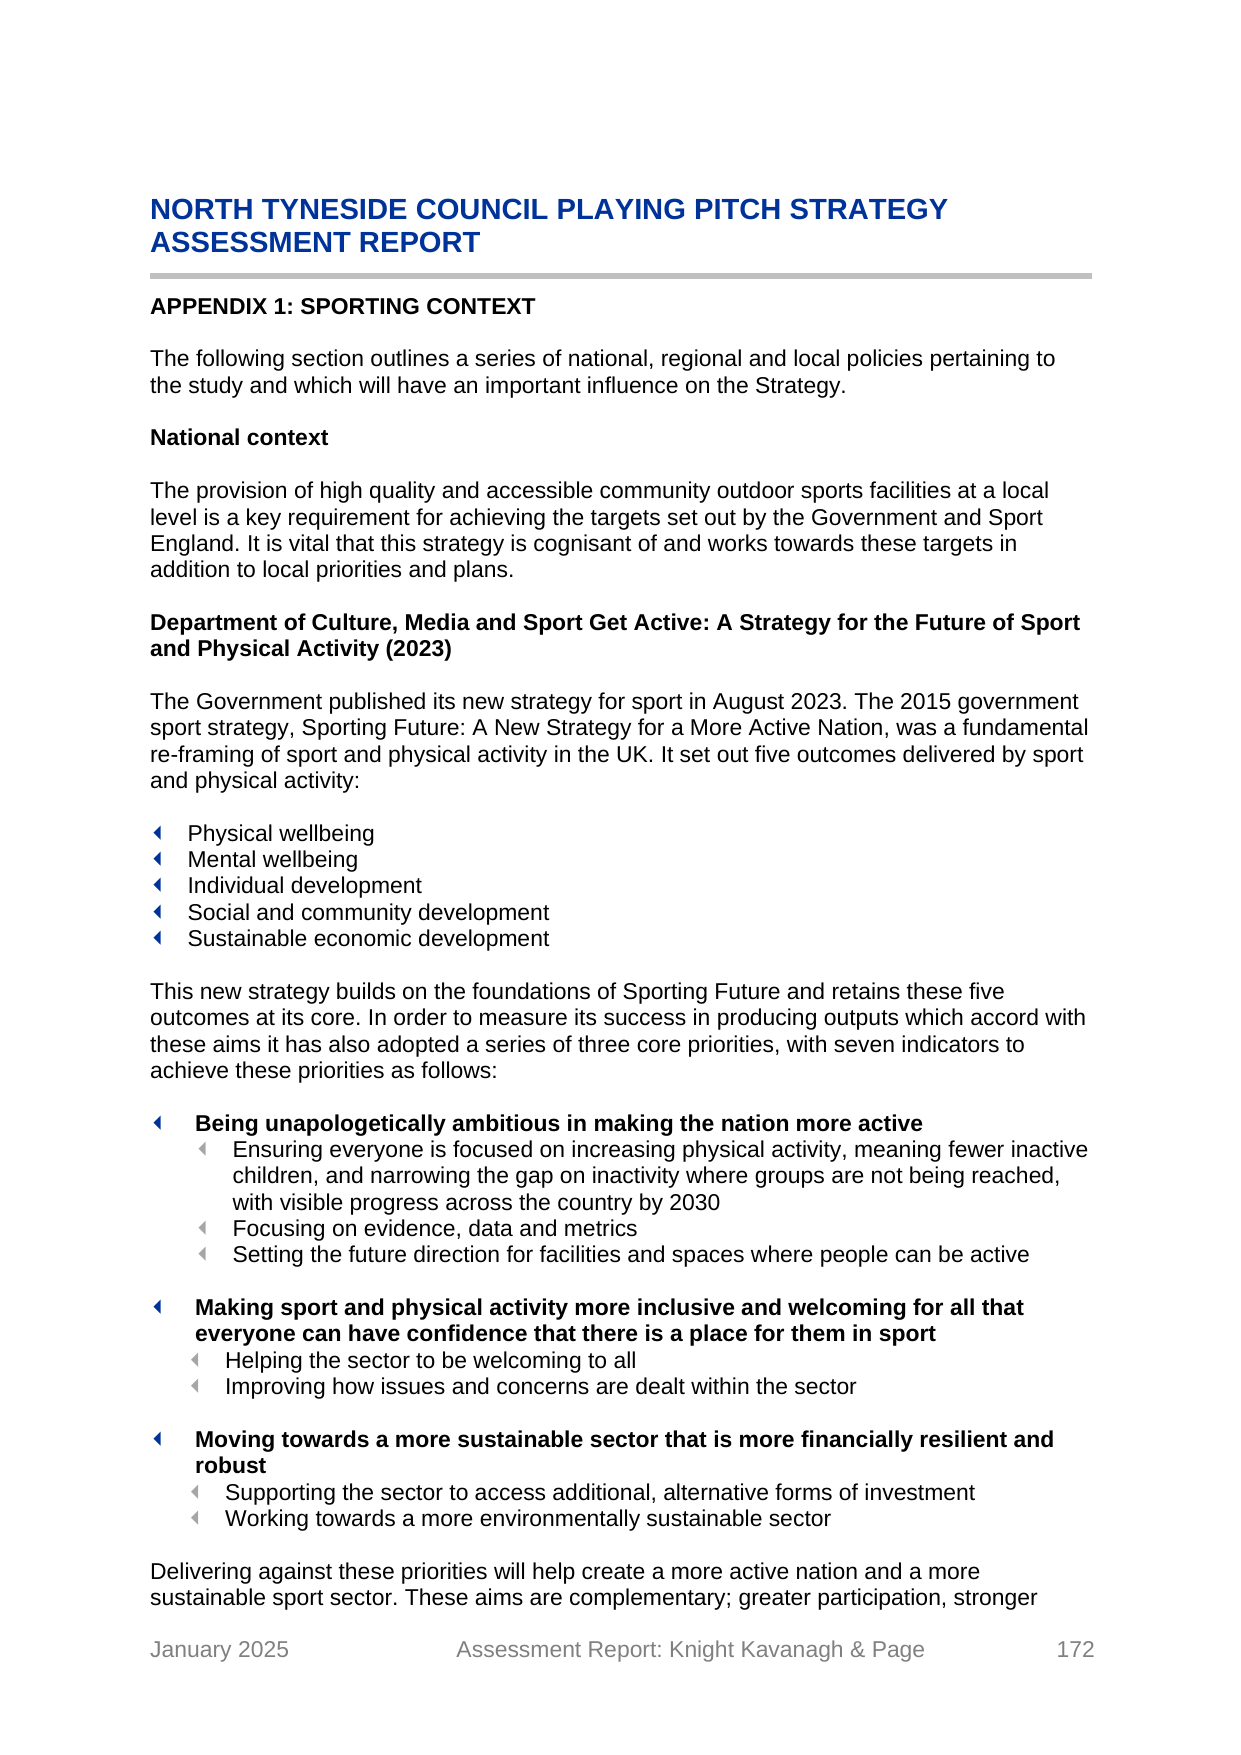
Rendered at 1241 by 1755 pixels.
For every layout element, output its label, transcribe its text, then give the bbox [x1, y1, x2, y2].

list Working towards a more environmentally sustainable sector [187, 1505, 1090, 1531]
list Supporting the sector to access additional, alternative forms of investment [187, 1478, 1090, 1505]
text Department of Culture, Media and Sport Get Active: A Strategy for the Future of Sport and Physical Activity (2023) [150, 609, 1090, 662]
list Physical wellbeing [150, 820, 1090, 846]
list Making sport and physical activity more inclusive and welcoming for all that everyone can have confidence that there is a place for them in sport [150, 1294, 1090, 1347]
list Mental wellbeing [150, 846, 1090, 872]
text The Government published its new strategy for sport in August 2023. The 2015 government sport strategy, Sporting Future: A New Strategy for a More Active Nation, was a fundamental re-framing of sport and physical activity in the UK. It set out five outcomes delivered by sport and physical activity: [150, 688, 1090, 793]
list Sustainable economic development [150, 925, 1090, 951]
text National context [150, 424, 1090, 451]
text Delivering against these priorities will help create a more active nation and a more sustainable sport sector. These aims are complementary; greater participation, stronger [150, 1558, 1090, 1610]
text The following section outlines a series of national, regional and local policies pertaining to the study and which will have an important influence on the Strategy. [150, 345, 1091, 398]
subtitle APPENDIX 1: SPORTING CONTEXT [150, 293, 1090, 319]
list Moving towards a more sustainable sector that is more financially resilient and robust [150, 1426, 1090, 1478]
text This new strategy builds on the foundations of Sporting Future and retains these five outcomes at its core. In order to measure its success in producing outputs which accord with these aims it has also adopted a series of three core priorities, with seven indicators to achieve these priorities as follows: [150, 978, 1090, 1083]
list Focusing on evidence, data and metrics [195, 1215, 1090, 1241]
list Ensuring everyone is focused on increasing physical activity, meaning fewer inactive children, and narrowing the gap on inactivity where groups are not being reached, with visible progress across the country by 2030 [195, 1136, 1090, 1215]
list Helping the sector to be welcoming to all [187, 1347, 1090, 1373]
list Being unapologetically ambitious in making the nation more active [150, 1109, 1090, 1136]
list Social and community development [150, 899, 1090, 925]
list Individual development [150, 872, 1090, 899]
text The provision of high quality and accessible community outdoor sports facilities at a local level is a key requirement for achieving the targets set out by the Government and Sport England. It is vital that this strategy is cognisant of and works towards these targets in addition to local priorities and plans. [150, 477, 1090, 582]
list Improving how issues and concerns are dealt within the sector [187, 1373, 1090, 1399]
list Setting the future direction for facilities and spaces where people can be active [195, 1241, 1090, 1268]
